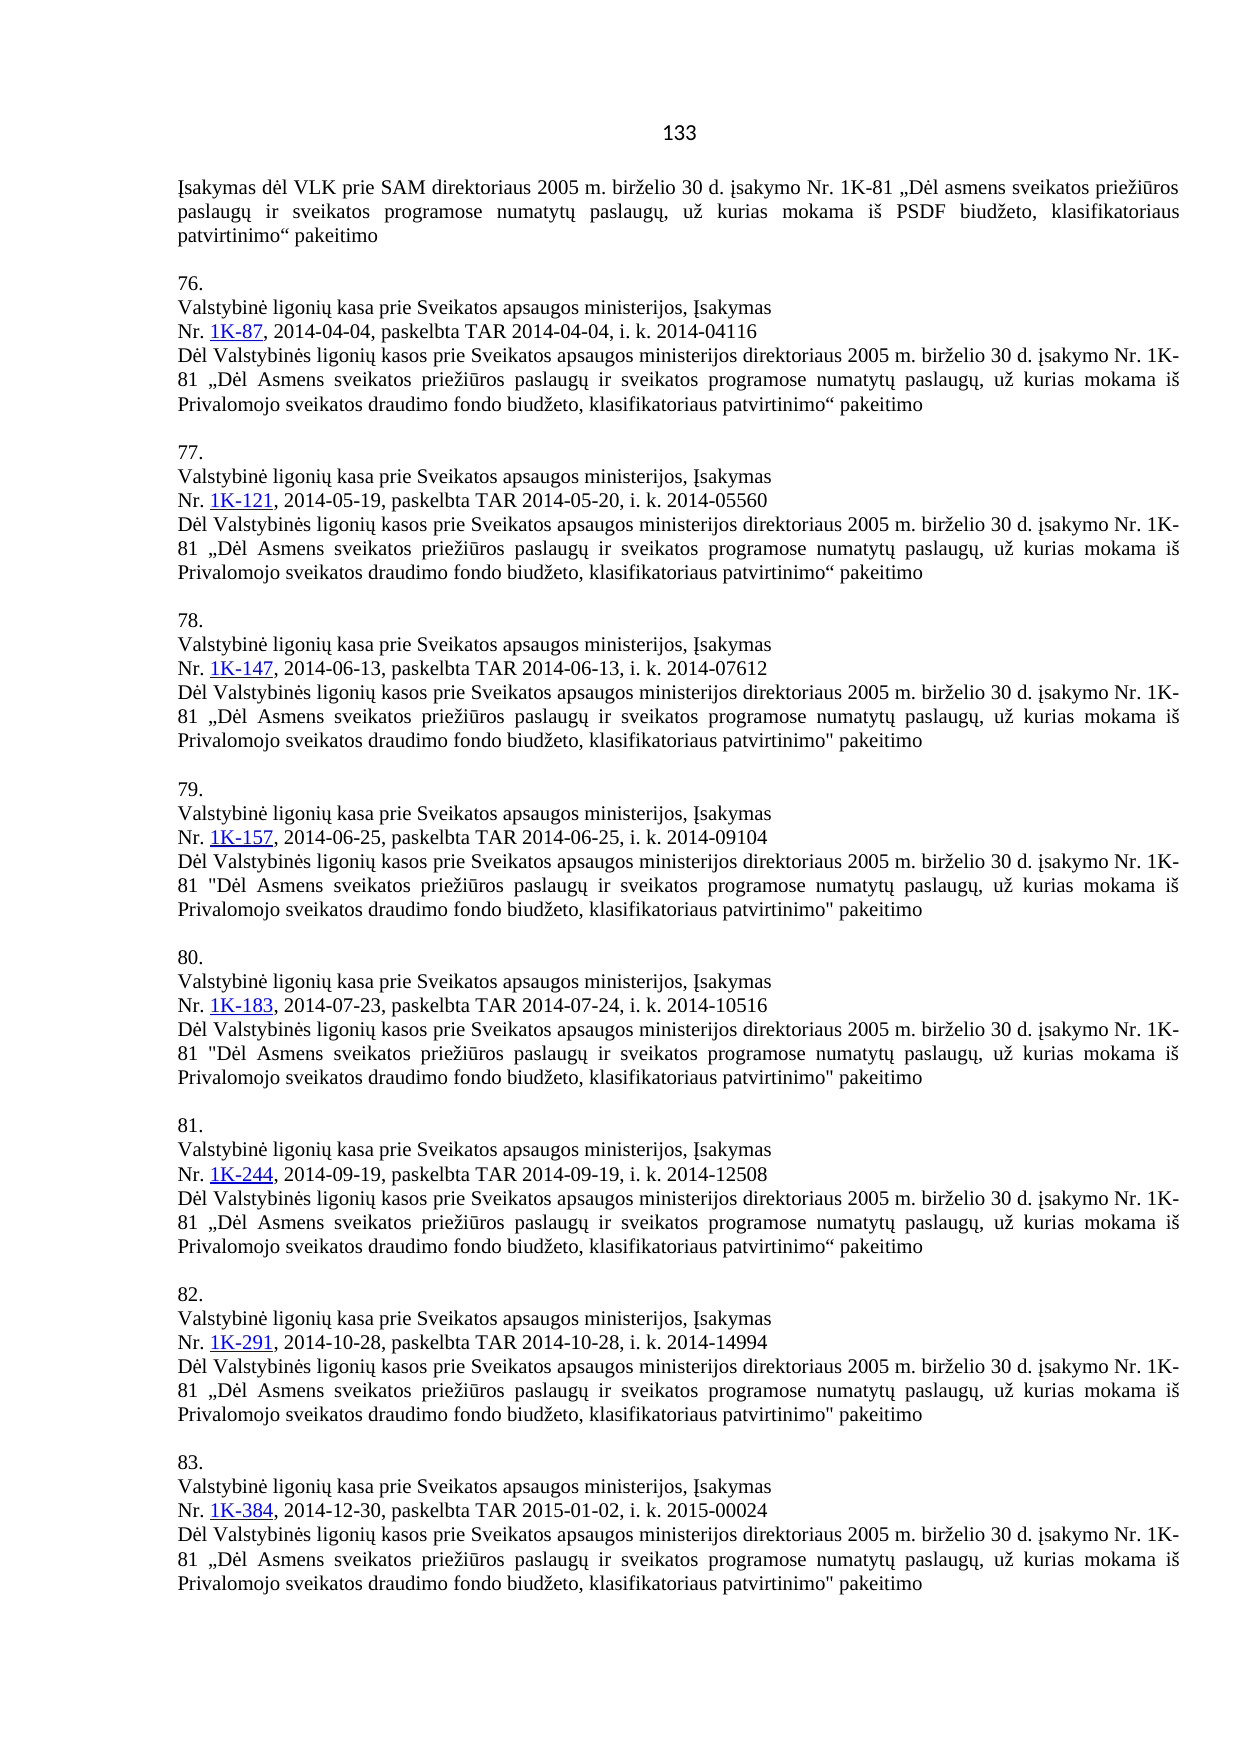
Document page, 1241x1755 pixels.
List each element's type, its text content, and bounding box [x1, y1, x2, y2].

text Dėl Valstybinės ligonių kasos prie Sveikatos apsaugos ministerijos direktoriaus 2005 m. birželio 30 d. įsakymo Nr. 1K-81 „Dėl Asmens sveikatos priežiūros paslaugų ir sveikatos programose numatytų paslaugų, už kurias mokama iš Privalomojo sveikatos draudimo fondo biudžeto, klasifikatoriaus patvirtinimo“ pakeitimo [177, 1186, 1181, 1258]
text 79. [177, 776, 1181, 801]
text Valstybinė ligonių kasa prie Sveikatos apsaugos ministerijos, Įsakymas [177, 1474, 1181, 1498]
text 82. [177, 1282, 1181, 1306]
text Dėl Valstybinės ligonių kasos prie Sveikatos apsaugos ministerijos direktoriaus 2005 m. birželio 30 d. įsakymo Nr. 1K-81 „Dėl Asmens sveikatos priežiūros paslaugų ir sveikatos programose numatytų paslaugų, už kurias mokama iš Privalomojo sveikatos draudimo fondo biudžeto, klasifikatoriaus patvirtinimo“ pakeitimo [177, 512, 1181, 584]
text 77. [177, 439, 1181, 464]
text Įsakymas dėl VLK prie SAM direktoriaus 2005 m. birželio 30 d. įsakymo Nr. 1K-81 „Dėl asmens sveikatos priežiūros paslaugų ir sveikatos programose numatytų paslaugų, už kurias mokama iš PSDF biudžeto, klasifikatoriaus patvirtinimo“ pakeitimo [177, 175, 1181, 247]
text 76. [177, 271, 1181, 295]
text Nr. 1K-87, 2014-04-04, paskelbta TAR 2014-04-04, i. k. 2014-04116 [177, 319, 1181, 343]
text Valstybinė ligonių kasa prie Sveikatos apsaugos ministerijos, Įsakymas [177, 632, 1181, 656]
text 81. [177, 1113, 1181, 1137]
text 80. [177, 945, 1181, 969]
text Nr. 1K-121, 2014-05-19, paskelbta TAR 2014-05-20, i. k. 2014-05560 [177, 488, 1181, 512]
text Valstybinė ligonių kasa prie Sveikatos apsaugos ministerijos, Įsakymas [177, 969, 1181, 993]
text Dėl Valstybinės ligonių kasos prie Sveikatos apsaugos ministerijos direktoriaus 2005 m. birželio 30 d. įsakymo Nr. 1K-81 „Dėl Asmens sveikatos priežiūros paslaugų ir sveikatos programose numatytų paslaugų, už kurias mokama iš Privalomojo sveikatos draudimo fondo biudžeto, klasifikatoriaus patvirtinimo" pakeitimo [177, 1522, 1181, 1594]
text Nr. 1K-147, 2014-06-13, paskelbta TAR 2014-06-13, i. k. 2014-07612 [177, 656, 1181, 680]
text Valstybinė ligonių kasa prie Sveikatos apsaugos ministerijos, Įsakymas [177, 1306, 1181, 1330]
text Valstybinė ligonių kasa prie Sveikatos apsaugos ministerijos, Įsakymas [177, 464, 1181, 488]
text Nr. 1K-157, 2014-06-25, paskelbta TAR 2014-06-25, i. k. 2014-09104 [177, 824, 1181, 849]
text 83. [177, 1450, 1181, 1474]
text 78. [177, 608, 1181, 632]
text Valstybinė ligonių kasa prie Sveikatos apsaugos ministerijos, Įsakymas [177, 295, 1181, 319]
text Nr. 1K-244, 2014-09-19, paskelbta TAR 2014-09-19, i. k. 2014-12508 [177, 1161, 1181, 1186]
text Dėl Valstybinės ligonių kasos prie Sveikatos apsaugos ministerijos direktoriaus 2005 m. birželio 30 d. įsakymo Nr. 1K-81 "Dėl Asmens sveikatos priežiūros paslaugų ir sveikatos programose numatytų paslaugų, už kurias mokama iš Privalomojo sveikatos draudimo fondo biudžeto, klasifikatoriaus patvirtinimo" pakeitimo [177, 1017, 1181, 1089]
text Nr. 1K-291, 2014-10-28, paskelbta TAR 2014-10-28, i. k. 2014-14994 [177, 1330, 1181, 1354]
text Nr. 1K-384, 2014-12-30, paskelbta TAR 2015-01-02, i. k. 2015-00024 [177, 1498, 1181, 1522]
text Valstybinė ligonių kasa prie Sveikatos apsaugos ministerijos, Įsakymas [177, 801, 1181, 824]
text Dėl Valstybinės ligonių kasos prie Sveikatos apsaugos ministerijos direktoriaus 2005 m. birželio 30 d. įsakymo Nr. 1K-81 "Dėl Asmens sveikatos priežiūros paslaugų ir sveikatos programose numatytų paslaugų, už kurias mokama iš Privalomojo sveikatos draudimo fondo biudžeto, klasifikatoriaus patvirtinimo" pakeitimo [177, 849, 1181, 921]
text Dėl Valstybinės ligonių kasos prie Sveikatos apsaugos ministerijos direktoriaus 2005 m. birželio 30 d. įsakymo Nr. 1K-81 „Dėl Asmens sveikatos priežiūros paslaugų ir sveikatos programose numatytų paslaugų, už kurias mokama iš Privalomojo sveikatos draudimo fondo biudžeto, klasifikatoriaus patvirtinimo" pakeitimo [177, 680, 1181, 752]
text Nr. 1K-183, 2014-07-23, paskelbta TAR 2014-07-24, i. k. 2014-10516 [177, 993, 1181, 1017]
text Dėl Valstybinės ligonių kasos prie Sveikatos apsaugos ministerijos direktoriaus 2005 m. birželio 30 d. įsakymo Nr. 1K-81 „Dėl Asmens sveikatos priežiūros paslaugų ir sveikatos programose numatytų paslaugų, už kurias mokama iš Privalomojo sveikatos draudimo fondo biudžeto, klasifikatoriaus patvirtinimo“ pakeitimo [177, 343, 1181, 416]
text Valstybinė ligonių kasa prie Sveikatos apsaugos ministerijos, Įsakymas [177, 1137, 1181, 1161]
text Dėl Valstybinės ligonių kasos prie Sveikatos apsaugos ministerijos direktoriaus 2005 m. birželio 30 d. įsakymo Nr. 1K-81 „Dėl Asmens sveikatos priežiūros paslaugų ir sveikatos programose numatytų paslaugų, už kurias mokama iš Privalomojo sveikatos draudimo fondo biudžeto, klasifikatoriaus patvirtinimo" pakeitimo [177, 1354, 1181, 1426]
